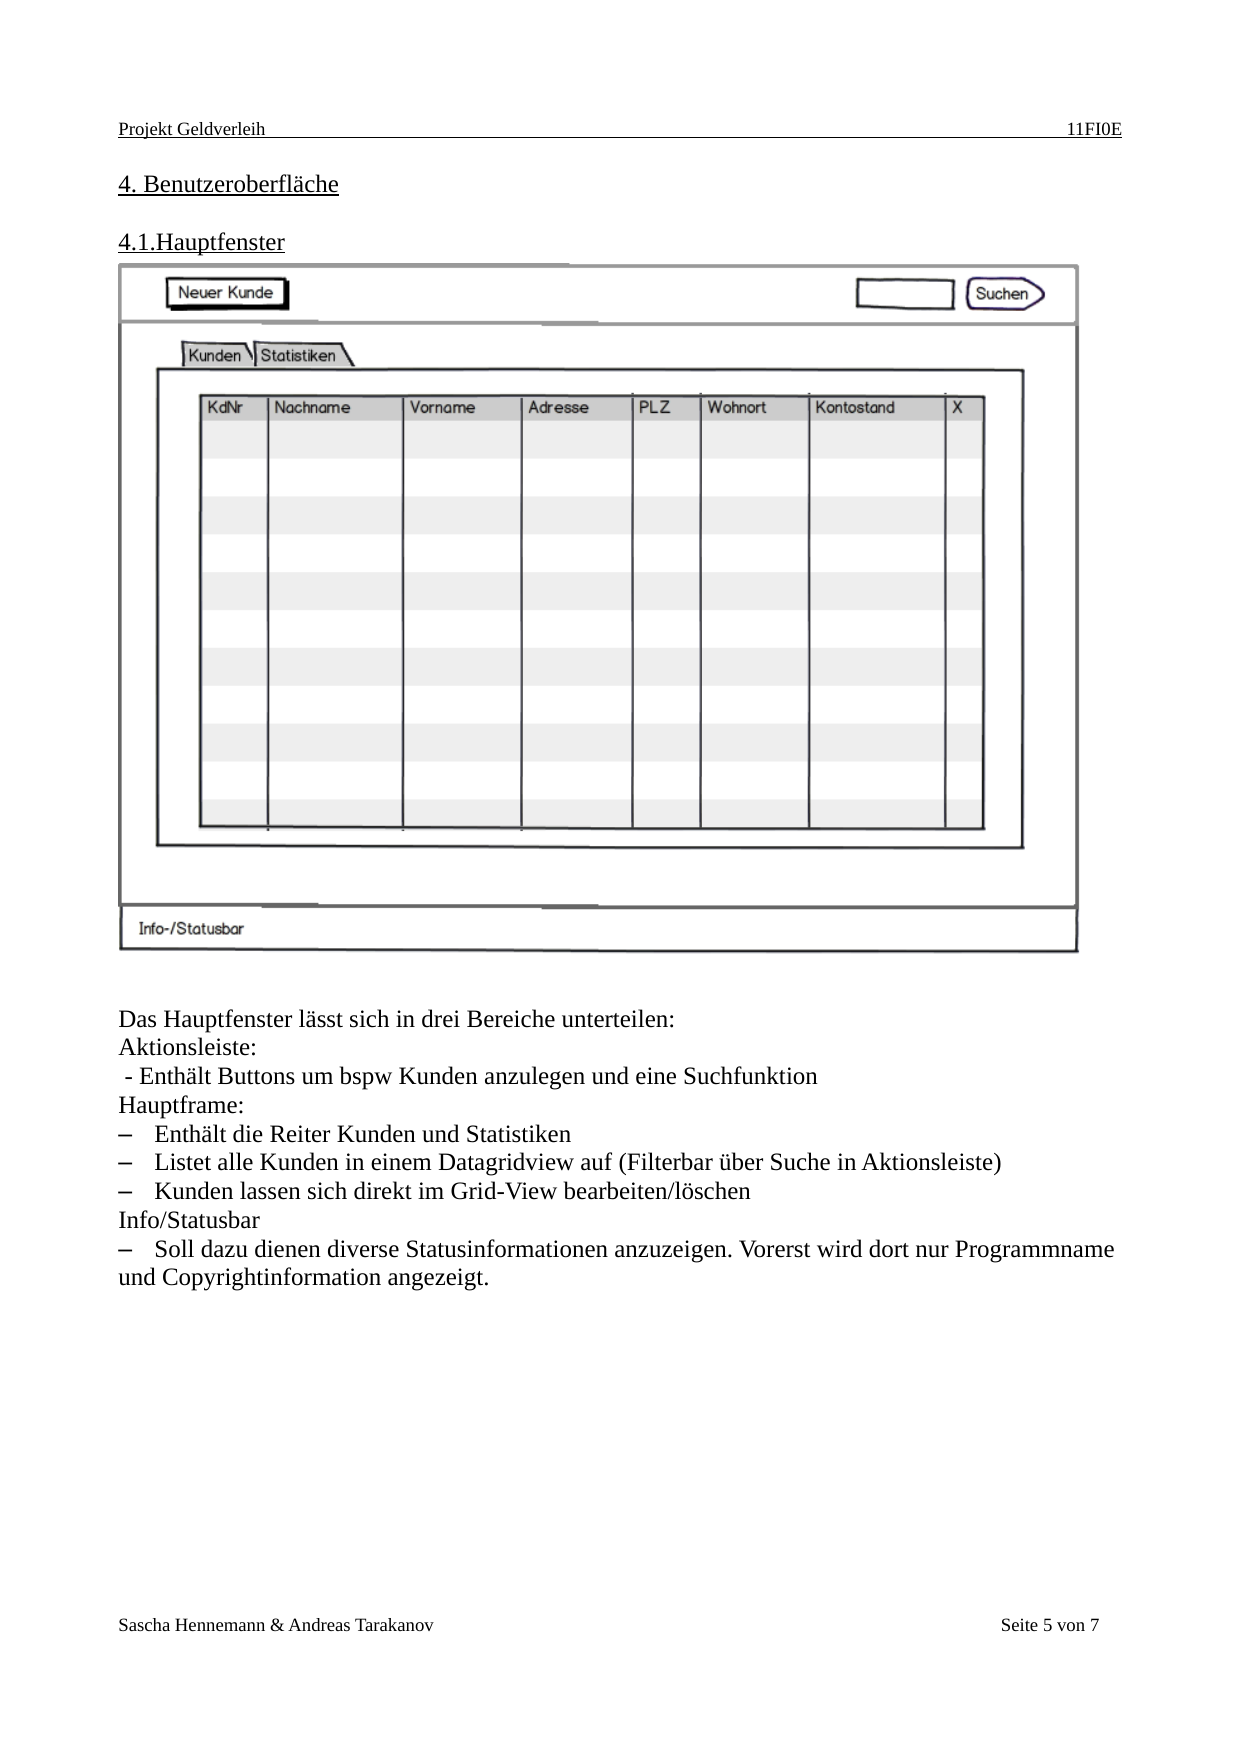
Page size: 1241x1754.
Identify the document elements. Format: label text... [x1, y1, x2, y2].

list Listet alle Kunden in einem Datagridview auf (Filterbar über Suche in Aktionsleiste) [118, 1147, 1122, 1176]
text Das Hauptfenster lässt sich in drei Bereiche unterteilen: [118, 1004, 1122, 1032]
list Soll dazu dienen diverse Statusinformationen anzuzeigen. Vorerst wird dort nur Programmname und Copyrightinformation angezeigt. [118, 1234, 1122, 1291]
text 4.1.Hauptfenster [118, 227, 1122, 255]
list - Enthält Buttons um bspw Kunden anzulegen und eine Suchfunktion [118, 1061, 1122, 1090]
list Enthält die Reiter Kunden und Statistiken [118, 1119, 1122, 1147]
text 4. Benutzeroberfläche [118, 169, 1122, 198]
list Kunden lassen sich direkt im Grid-View bearbeiten/löschen [118, 1176, 1122, 1205]
text Aktionsleiste: [118, 1032, 1122, 1061]
list Info/Statusbar [118, 1205, 1122, 1234]
text Hauptframe: [118, 1090, 1122, 1119]
picture [118, 263, 1122, 975]
